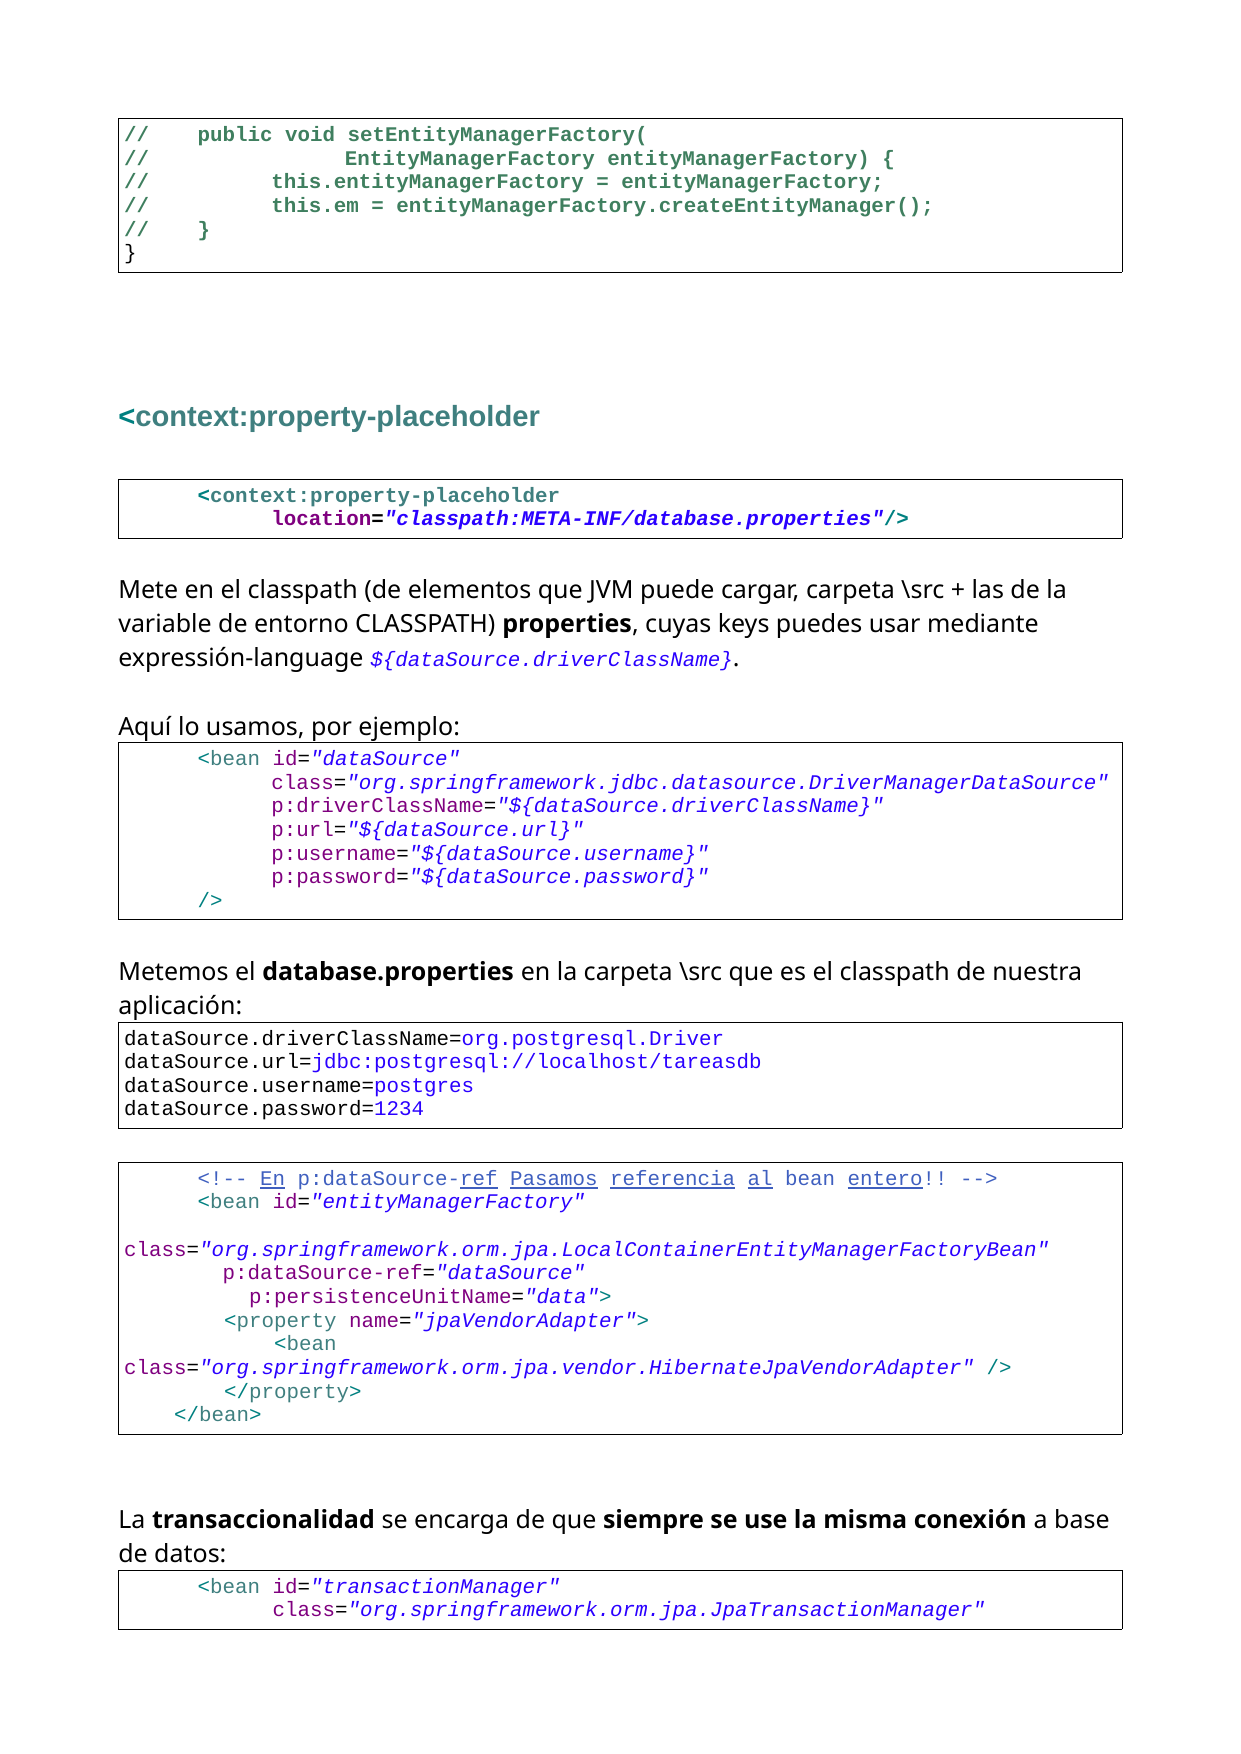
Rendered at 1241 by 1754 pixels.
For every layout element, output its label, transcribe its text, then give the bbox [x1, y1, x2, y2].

text Metemos el database.properties en la carpeta \src que es el classpath de nuestra aplicación: [118, 953, 1122, 1022]
table_header <bean id="dataSource" class="org.springframework.jdbc.datasource.DriverManagerDataSource" p:driverClassName="${dataSource.driverClassName}" p:url="${dataSource.url}" p:username="${dataSource.username}" p:password="${dataSource.password}" /> [119, 743, 1122, 919]
text Aquí lo usamos, por ejemplo: [118, 708, 1122, 742]
table_header dataSource.driverClassName=org.postgresql.Driver dataSource.url=jdbc:postgresql://localhost/tareasdb dataSource.username=postgres dataSource.password=1234 [119, 1023, 1122, 1128]
text La transaccionalidad se encarga de que siempre se use la misma conexión a base de datos: [118, 1502, 1122, 1570]
table_header // public void setEntityManagerFactory( // EntityManagerFactory entityManagerFactory) { // this.entityManagerFactory = entityManagerFactory; // this.em = entityManagerFactory.createEntityManager(); // } } [119, 119, 1122, 272]
table_header <!-- En p:dataSource-ref Pasamos referencia al bean entero!! --> <bean id="entityManagerFactory" class="org.springframework.orm.jpa.LocalContainerEntityManagerFactoryBean" p:dataSource-ref="dataSource" p:persistenceUnitName="data"> <property name="jpaVendorAdapter"> <bean class="org.springframework.orm.jpa.vendor.HibernateJpaVendorAdapter" /> </property> </bean> [119, 1163, 1122, 1434]
table_header <context:property-placeholder location="classpath:META-INF/database.properties"/> [119, 480, 1122, 538]
text Mete en el classpath (de elementos que JVM puede cargar, carpeta \src + las de la variable de entorno CLASSPATH) properties, cuyas keys puedes usar mediante expressión-language ${dataSource.driverClassName}. [118, 572, 1122, 674]
table_header <bean id="transactionManager" class="org.springframework.orm.jpa.JpaTransactionManager" [119, 1571, 1122, 1629]
subtitle <context:property-placeholder [118, 399, 1122, 432]
